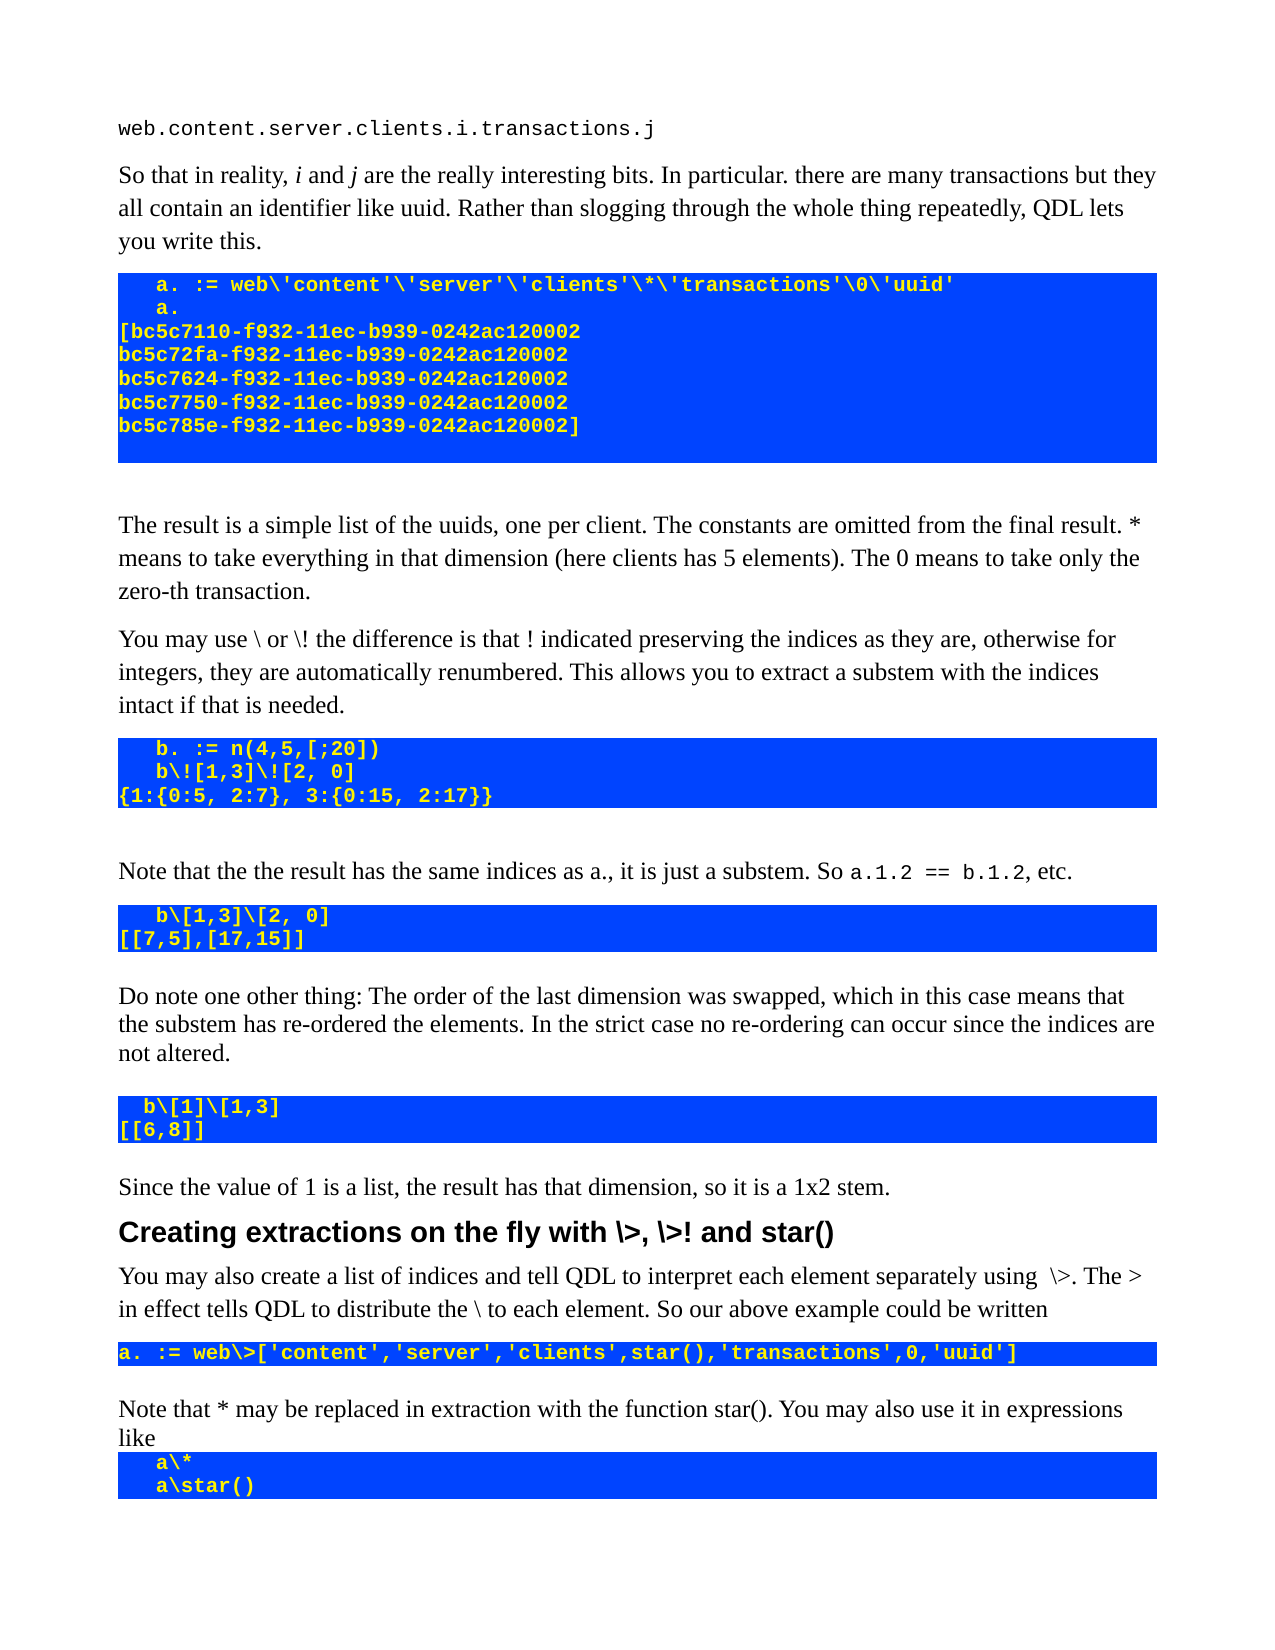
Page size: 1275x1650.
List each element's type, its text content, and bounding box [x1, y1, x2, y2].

text You may also create a list of indices and tell QDL to interpret each element separately using \>. The > in effect tells QDL to distribute the \ to each element. So our above example could be written [118, 1261, 1157, 1323]
text [[7,5],[17,15]] [118, 928, 1157, 952]
text The result is a simple list of the uuids, one per client. The constants are omitted from the final result. * means to take everything in that dimension (here clients has 5 elements). The 0 means to take only the zero-th transaction. [118, 510, 1157, 605]
subtitle Creating extractions on the fly with \>, \>! and star() [118, 1215, 1157, 1249]
text bc5c785e-f932-11ec-b939-0242ac120002] [118, 415, 1157, 439]
text web.content.server.clients.i.transactions.j [118, 118, 1157, 142]
text So that in reality, i and j are the really interesting bits. In particular. there are many transactions but they all contain an identifier like uuid. Rather than slogging through the whole thing repeatedly, QDL lets you write this. [118, 160, 1157, 255]
text a. := web\>['content','server','clients',star(),'transactions',0,'uuid'] [118, 1342, 1157, 1366]
text a\* [118, 1452, 1157, 1476]
text You may use \ or \! the difference is that ! indicated preserving the indices as they are, otherwise for integers, they are automatically renumbered. This allows you to extract a substem with the indices intact if that is needed. [118, 624, 1157, 719]
text Do note one other thing: The order of the last dimension was swapped, which in this case means that the substem has re-ordered the elements. In the strict case no re-ordering can occur since the indices are not altered. [118, 981, 1157, 1067]
text Note that * may be replaced in extraction with the function star(). You may also use it in expressions like [118, 1394, 1157, 1452]
text b\![1,3]\![2, 0] [118, 761, 1157, 785]
text Since the value of 1 is a list, the result has that dimension, so it is a 1x2 stem. [118, 1172, 1157, 1201]
text Note that the the result has the same indices as a., it is just a substem. So a.1.2 == b.1.2, etc. [118, 856, 1157, 886]
text b\[1,3]\[2, 0] [118, 905, 1157, 928]
text bc5c72fa-f932-11ec-b939-0242ac120002 [118, 344, 1157, 368]
text b. := n(4,5,[;20]) [118, 738, 1157, 761]
text a. := web\'content'\'server'\'clients'\*\'transactions'\0\'uuid' [118, 273, 1157, 297]
text bc5c7750-f932-11ec-b939-0242ac120002 [118, 392, 1157, 415]
text bc5c7624-f932-11ec-b939-0242ac120002 [118, 368, 1157, 392]
text {1:{0:5, 2:7}, 3:{0:15, 2:17}} [118, 785, 1157, 808]
text a. [118, 297, 1157, 321]
text b\[1]\[1,3] [118, 1096, 1157, 1119]
text [[6,8]] [118, 1119, 1157, 1143]
text a\star() [118, 1476, 1157, 1499]
text [bc5c7110-f932-11ec-b939-0242ac120002 [118, 321, 1157, 344]
